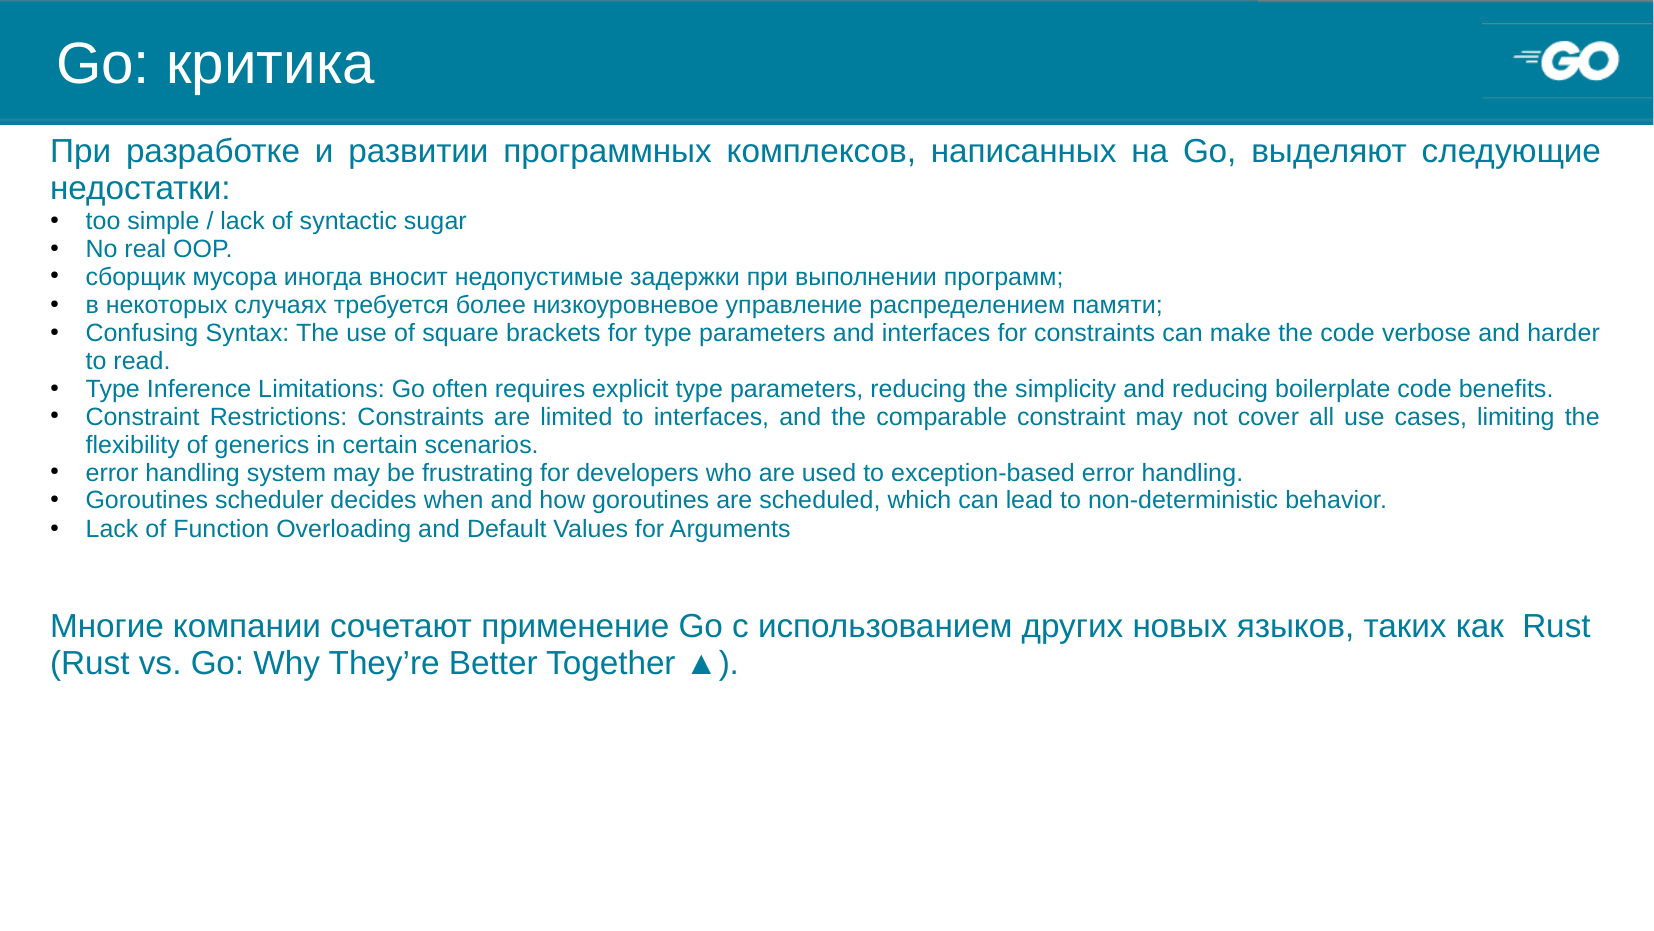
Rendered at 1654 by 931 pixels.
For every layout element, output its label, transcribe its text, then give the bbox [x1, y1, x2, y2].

text_box При разработке и развитии программных комплексов, написанных на Go, выделяют следующие недостатки: too simple / lack of syntactic sugar No real OOP. сборщик мусора иногда вносит недопустимые задержки при выполнении программ; в некоторых случаях требуется более низкоуровневое управление распределением памяти; Confusing Syntax: The use of square brackets for type parameters and interfaces for constraints can make the code verbose and harder to read. Type Inference Limitations: Go often requires explicit type parameters, reducing the simplicity and reducing boilerplate code benefits. Constraint Restrictions: Constraints are limited to interfaces, and the comparable constraint may not cover all use cases, limiting the flexibility of generics in certain scenarios. error handling system may be frustrating for developers who are used to exception-based error handling. Goroutines scheduler decides when and how goroutines are scheduled, which can lead to non-deterministic behavior. Lack of Function Overloading and Default Values for Arguments Многие компании сочетают применение Go с использованием других новых языков, таких как Rust (Rust vs. Go: Why They’re Better Together ▲). [35, 124, 1619, 899]
picture [1542, 41, 1619, 81]
text_box Go: критика [41, 23, 1495, 104]
